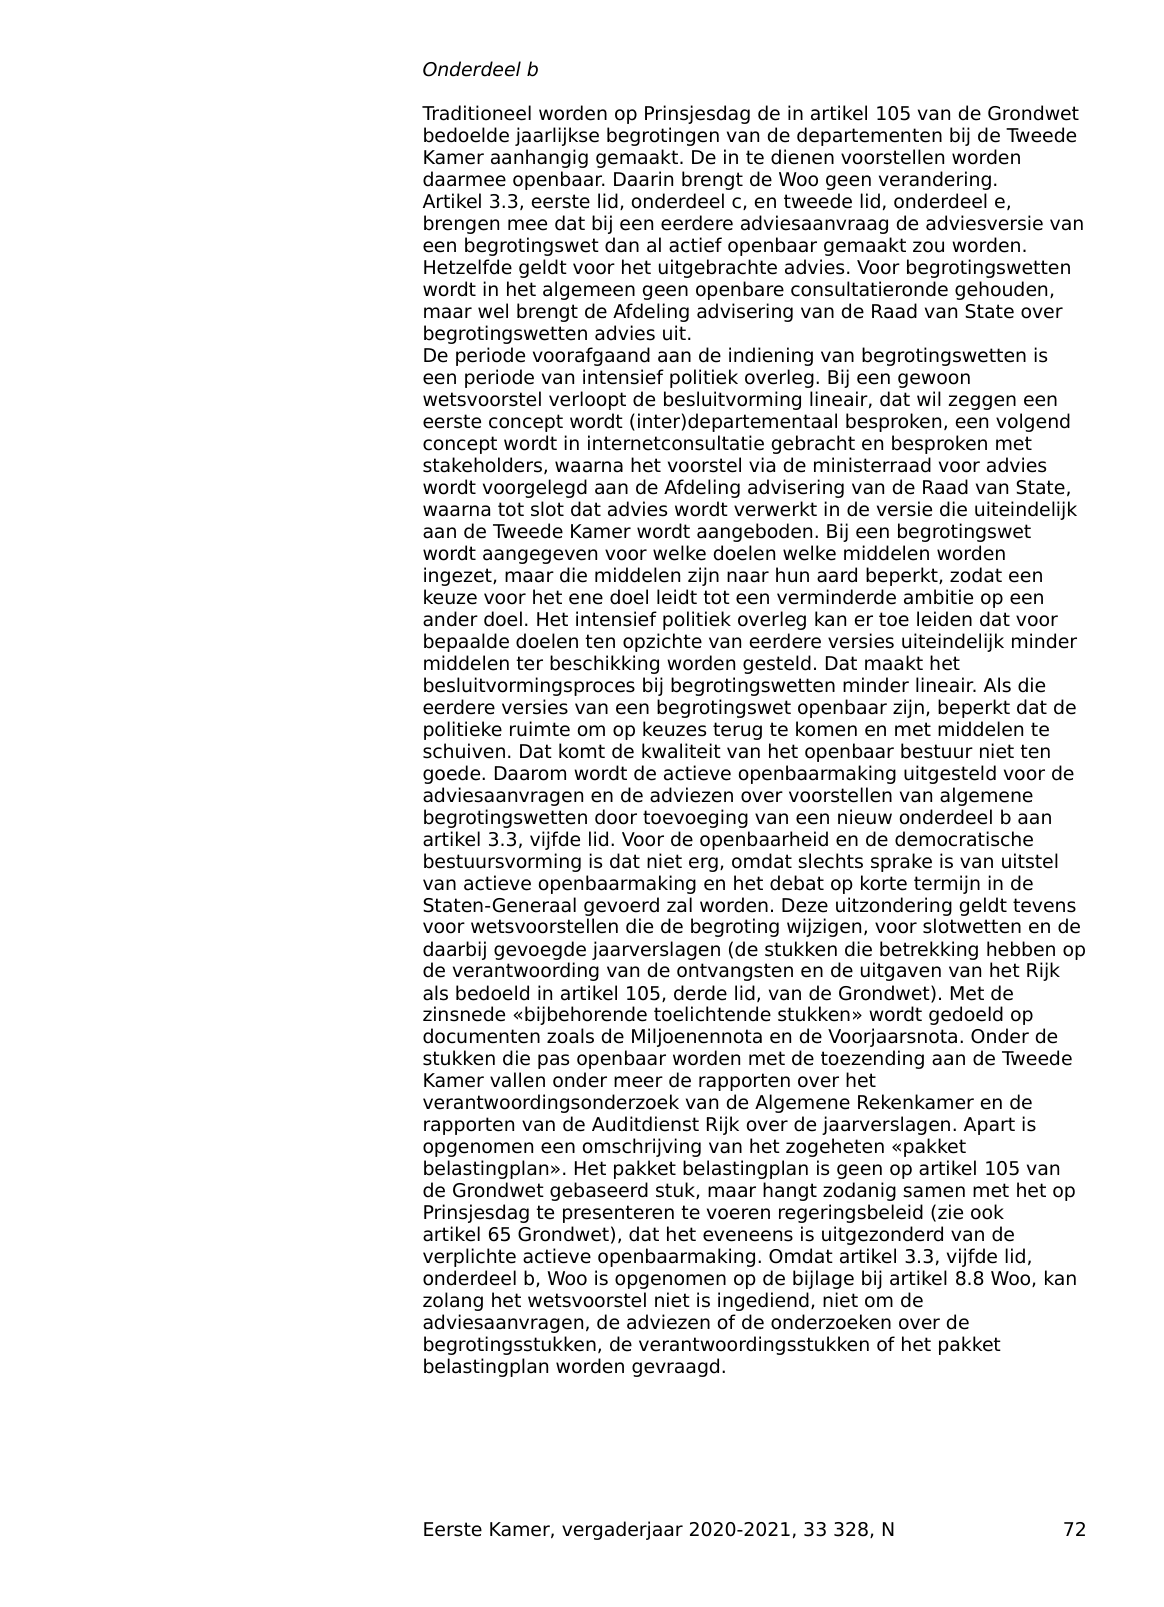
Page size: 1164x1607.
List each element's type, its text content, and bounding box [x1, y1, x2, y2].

subtitle Onderdeel b [422, 59, 1087, 81]
text De periode voorafgaand aan de indiening van begrotingswetten is een periode van intensief politiek overleg. Bij een gewoon wetsvoorstel verloopt de besluitvorming lineair, dat wil zeggen een eerste concept wordt (inter)departementaal besproken, een volgend concept wordt in internetconsultatie gebracht en besproken met stakeholders, waarna het voorstel via de ministerraad voor advies wordt voorgelegd aan de Afdeling advisering van de Raad van State, waarna tot slot dat advies wordt verwerkt in de versie die uiteindelijk aan de Tweede Kamer wordt aangeboden. Bij een begrotingswet wordt aangegeven voor welke doelen welke middelen worden ingezet, maar die middelen zijn naar hun aard beperkt, zodat een keuze voor het ene doel leidt tot een verminderde ambitie op een ander doel. Het intensief politiek overleg kan er toe leiden dat voor bepaalde doelen ten opzichte van eerdere versies uiteindelijk minder middelen ter beschikking worden gesteld. Dat maakt het besluitvormingsproces bij begrotingswetten minder lineair. Als die eerdere versies van een begrotingswet openbaar zijn, beperkt dat de politieke ruimte om op keuzes terug te komen en met middelen te schuiven. Dat komt de kwaliteit van het openbaar bestuur niet ten goede. Daarom wordt de actieve openbaarmaking uitgesteld voor de adviesaanvragen en de adviezen over voorstellen van algemene begrotingswetten door toevoeging van een nieuw onderdeel b aan artikel 3.3, vijfde lid. Voor de openbaarheid en de democratische bestuursvorming is dat niet erg, omdat slechts sprake is van uitstel van actieve openbaarmaking en het debat op korte termijn in de Staten-Generaal gevoerd zal worden. Deze uitzondering geldt tevens voor wetsvoorstellen die de begroting wijzigen, voor slotwetten en de daarbij gevoegde jaarverslagen (de stukken die betrekking hebben op de verantwoording van de ontvangsten en de uitgaven van het Rijk als bedoeld in artikel 105, derde lid, van de Grondwet). Met de zinsnede «bijbehorende toelichtende stukken» wordt gedoeld op documenten zoals de Miljoenennota en de Voorjaarsnota. Onder de stukken die pas openbaar worden met de toezending aan de Tweede Kamer vallen onder meer de rapporten over het verantwoordingsonderzoek van de Algemene Rekenkamer en de rapporten van de Auditdienst Rijk over de jaarverslagen. Apart is opgenomen een omschrijving van het zogeheten «pakket belastingplan». Het pakket belastingplan is geen op artikel 105 van de Grondwet gebaseerd stuk, maar hangt zodanig samen met het op Prinsjesdag te presenteren te voeren regeringsbeleid (zie ook artikel 65 Grondwet), dat het eveneens is uitgezonderd van de verplichte actieve openbaarmaking. Omdat artikel 3.3, vijfde lid, onderdeel b, Woo is opgenomen op de bijlage bij artikel 8.8 Woo, kan zolang het wetsvoorstel niet is ingediend, niet om de adviesaanvragen, de adviezen of de onderzoeken over de begrotingsstukken, de verantwoordingsstukken of het pakket belastingplan worden gevraagd. [422, 345, 1087, 1378]
text Traditioneel worden op Prinsjesdag de in artikel 105 van de Grondwet bedoelde jaarlijkse begrotingen van de departementen bij de Tweede Kamer aanhangig gemaakt. De in te dienen voorstellen worden daarmee openbaar. Daarin brengt de Woo geen verandering. Artikel 3.3, eerste lid, onderdeel c, en tweede lid, onderdeel e, brengen mee dat bij een eerdere adviesaanvraag de adviesversie van een begrotingswet dan al actief openbaar gemaakt zou worden. Hetzelfde geldt voor het uitgebrachte advies. Voor begrotingswetten wordt in het algemeen geen openbare consultatieronde gehouden, maar wel brengt de Afdeling advisering van de Raad van State over begrotingswetten advies uit. [422, 103, 1087, 345]
